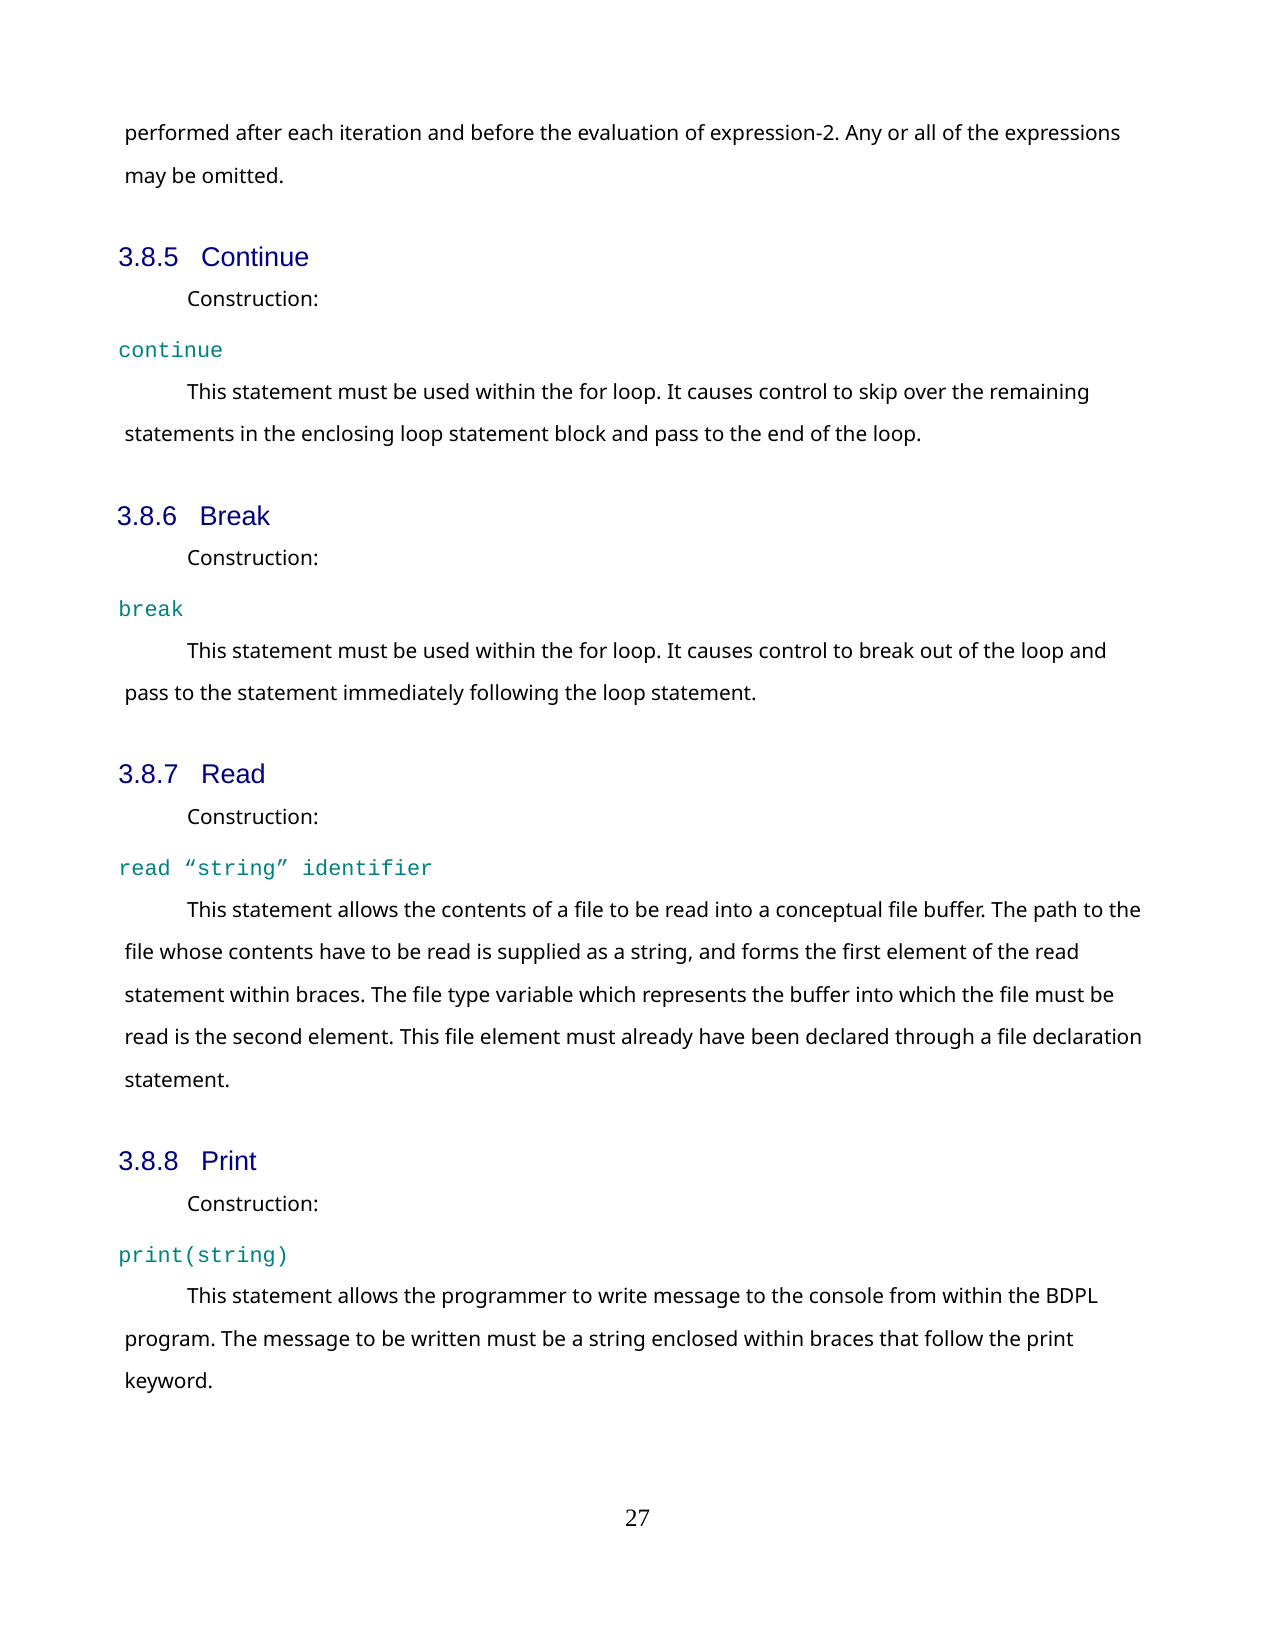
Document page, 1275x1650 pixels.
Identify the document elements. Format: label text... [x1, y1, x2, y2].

text This statement must be used within the for loop. It causes control to skip over the remaining statements in the enclosing loop statement block and pass to the end of the loop. [124, 377, 1157, 448]
subtitle Print [118, 1145, 1157, 1176]
text This statement allows the contents of a file to be read into a conceptual file buffer. The path to the file whose contents have to be read is supplied as a string, and forms the first element of the read statement within braces. The file type variable which represents the buffer into which the file must be read is the second element. This file element must already have been declared through a file declaration statement. [124, 895, 1157, 1093]
text This statement allows the programmer to write message to the console from within the BDPL program. The message to be written must be a string enclosed within braces that follow the print keyword. [124, 1281, 1157, 1395]
text continue [118, 340, 1157, 364]
text Construction: [124, 543, 1157, 572]
subtitle Break [117, 500, 1157, 531]
text read “string” identifier [118, 857, 1157, 882]
text performed after each iteration and before the evaluation of expression-2. Any or all of the expressions may be omitted. [124, 118, 1157, 189]
subtitle Continue [118, 241, 1157, 272]
text print(string) [118, 1244, 1157, 1269]
subtitle Read [118, 758, 1157, 790]
text This statement must be used within the for loop. It causes control to break out of the loop and pass to the statement immediately following the loop statement. [124, 636, 1157, 707]
text break [118, 598, 1157, 623]
text Construction: [124, 1189, 1157, 1217]
text Construction: [124, 802, 1157, 831]
text Construction: [124, 284, 1157, 313]
